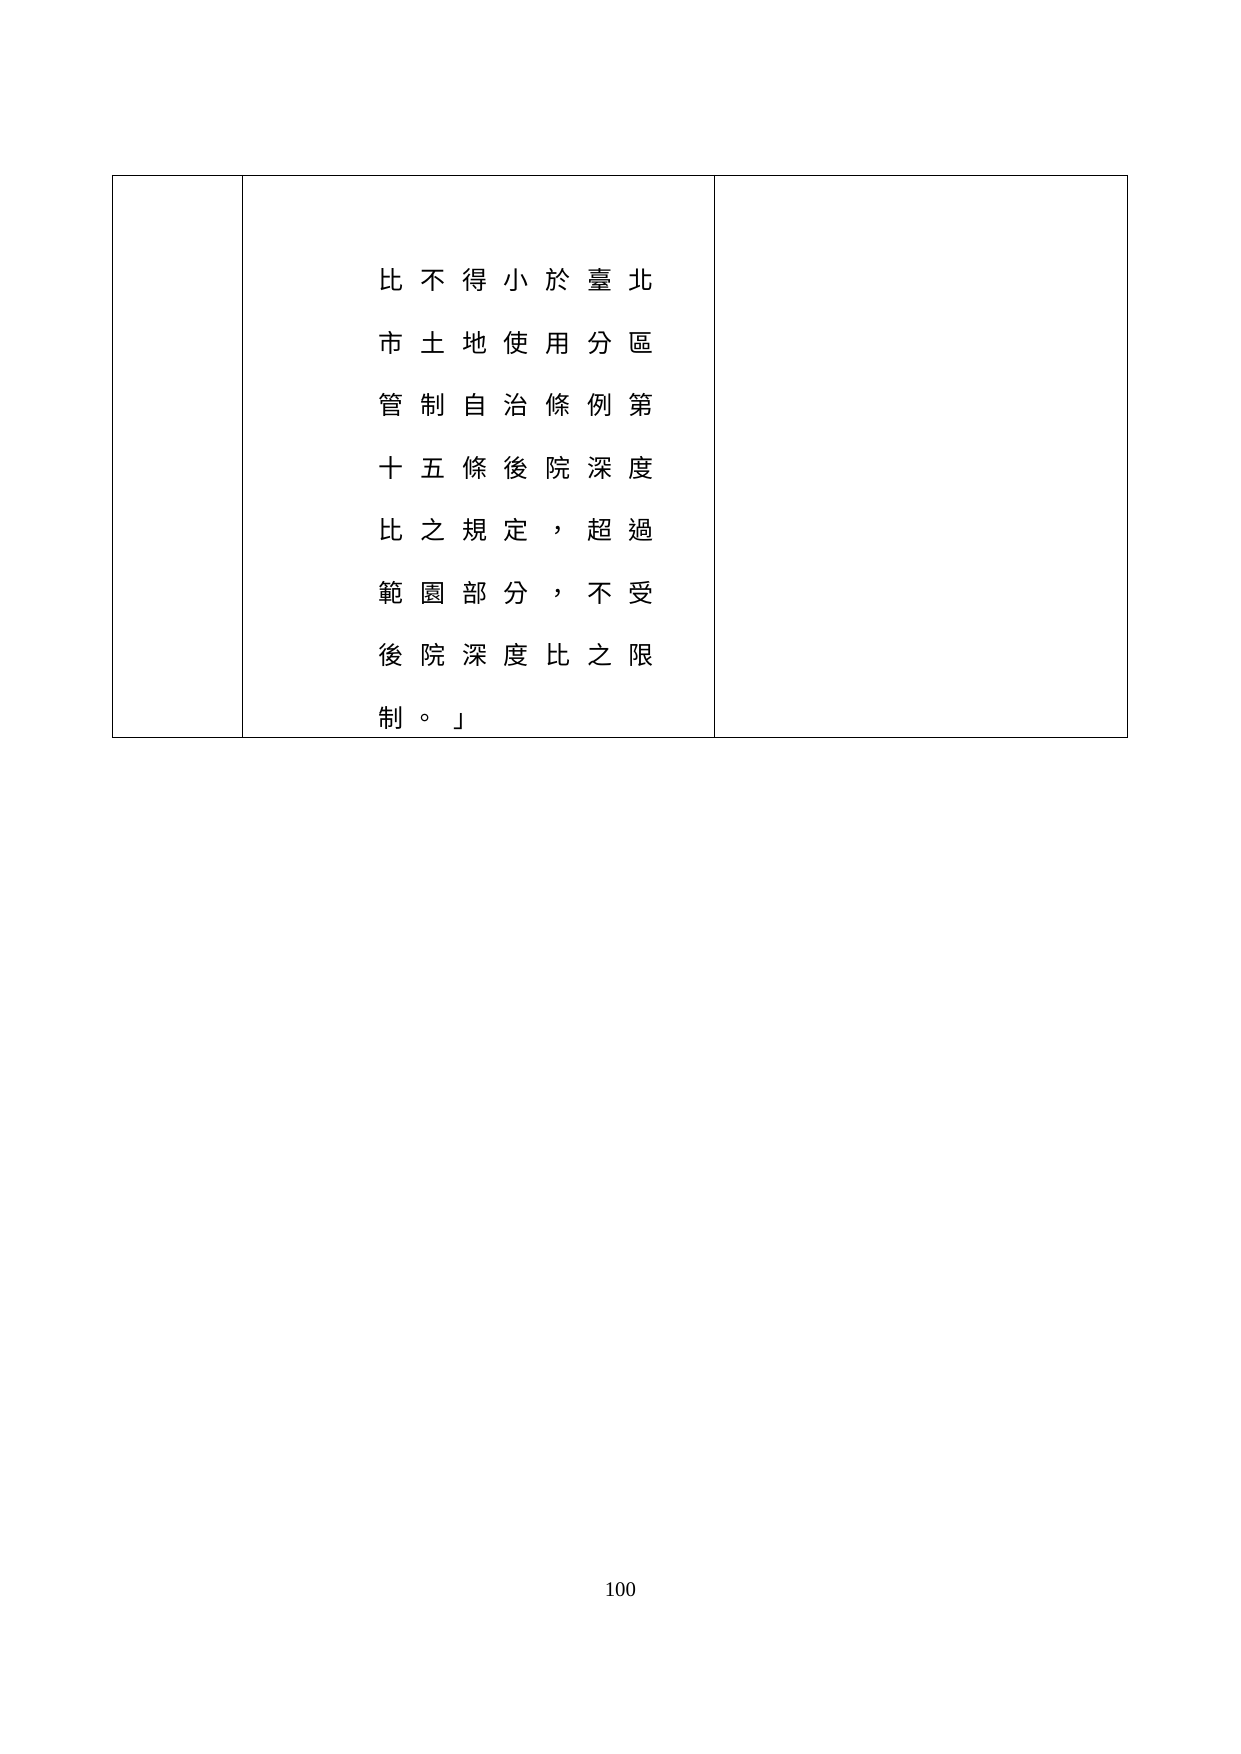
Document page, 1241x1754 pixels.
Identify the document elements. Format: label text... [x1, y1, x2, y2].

table_cell [715, 176, 1127, 737]
table_cell [113, 176, 242, 737]
table_cell 比不得小於臺北市土地使用分區管制自治條例第十五條後院深度比之規定，超過範園部分，不受後院深度比之限制。」 [243, 176, 714, 737]
